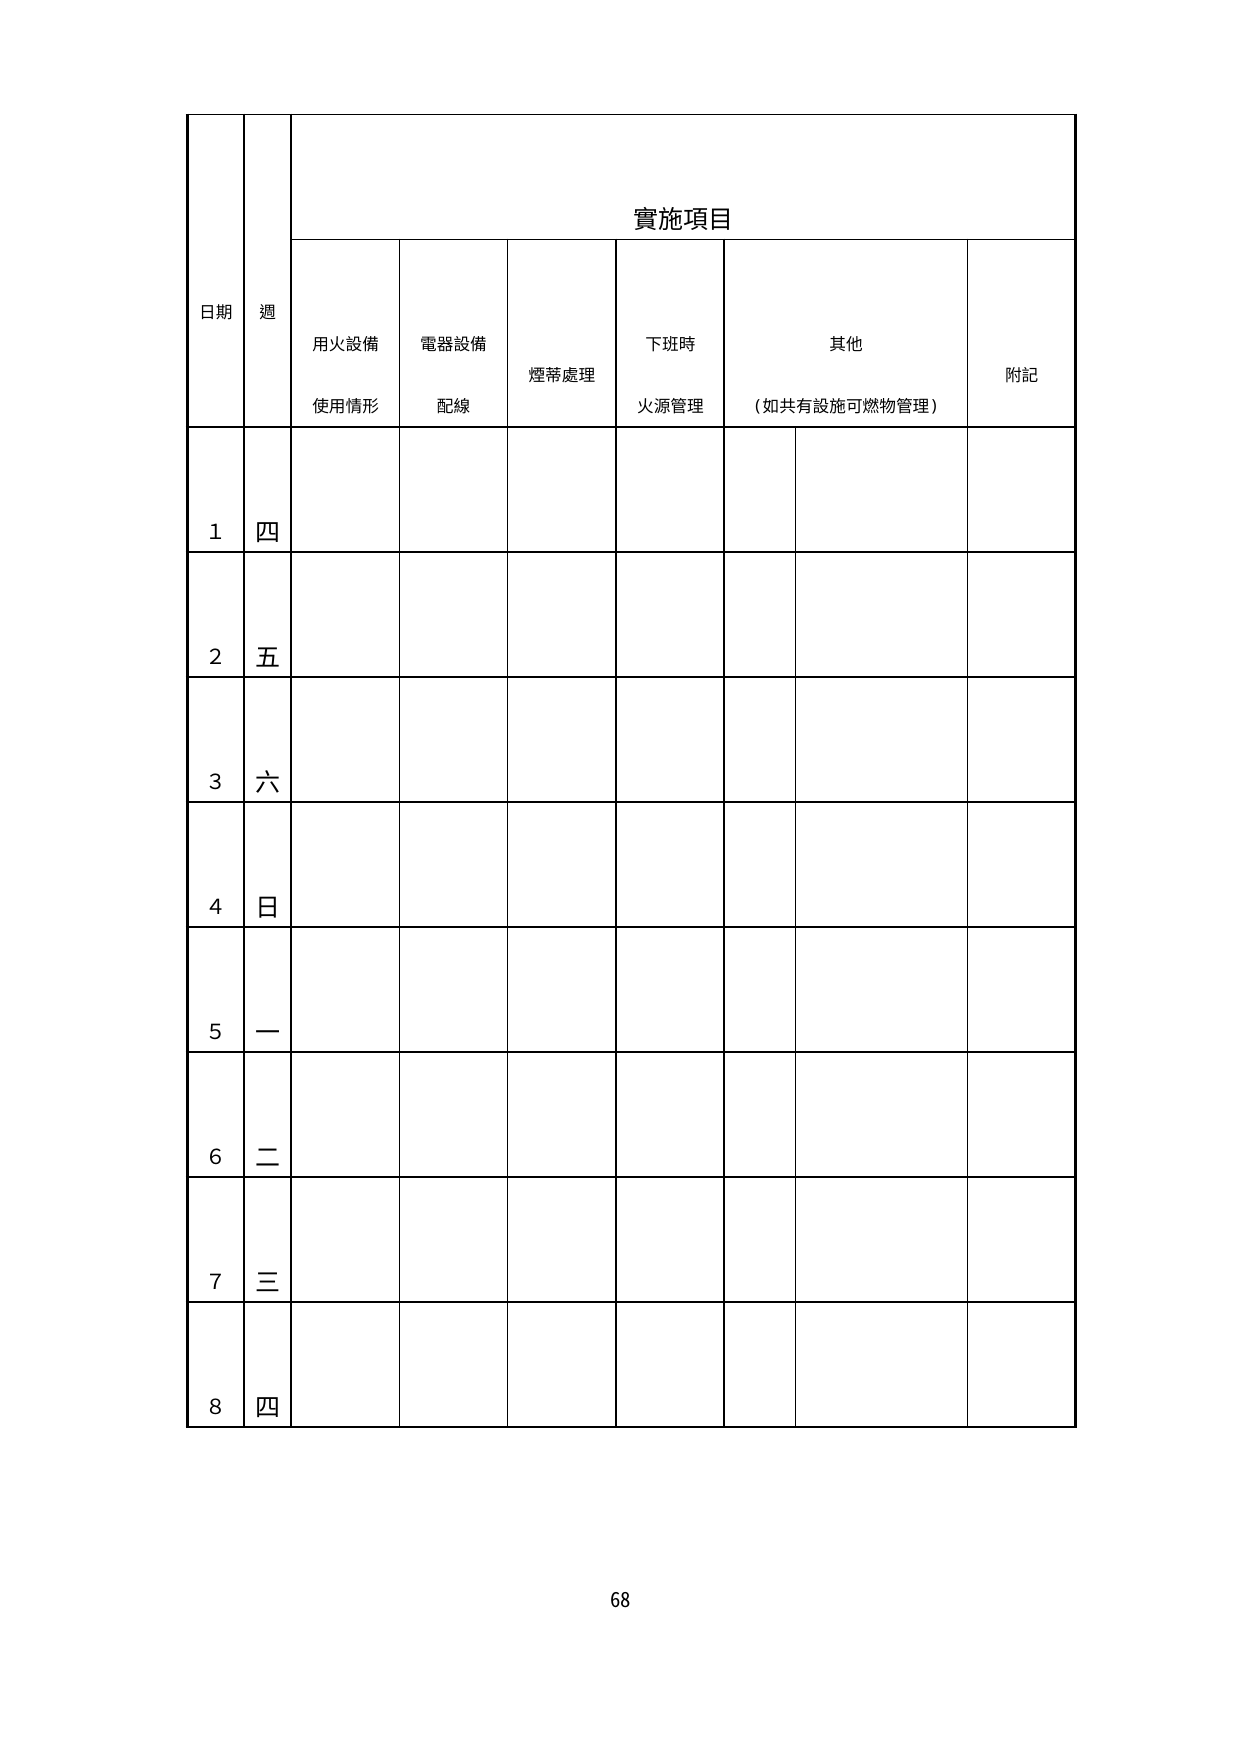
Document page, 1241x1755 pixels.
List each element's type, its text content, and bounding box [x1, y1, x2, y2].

table_cell [725, 678, 795, 801]
table_cell １ [189, 428, 243, 551]
table_cell 三 [245, 1178, 290, 1301]
table_cell [617, 428, 723, 551]
table_cell [725, 553, 795, 676]
table_cell [508, 1178, 615, 1301]
table_cell ２ [189, 553, 243, 676]
table_cell [400, 1303, 507, 1426]
table_cell [400, 928, 507, 1051]
table_cell [292, 928, 399, 1051]
table_cell [796, 803, 967, 926]
table_cell 用火設備 使用情形 [292, 240, 399, 426]
table_cell 四 [245, 428, 290, 551]
table_cell [400, 803, 507, 926]
table_cell [968, 1053, 1074, 1176]
table_cell [796, 928, 967, 1051]
table_cell [617, 1303, 723, 1426]
table_cell [796, 428, 967, 551]
table_cell [508, 928, 615, 1051]
table_cell [725, 1053, 795, 1176]
table_cell ５ [189, 928, 243, 1051]
table_cell [617, 678, 723, 801]
table_cell [968, 428, 1074, 551]
table_cell 週 [245, 115, 290, 426]
table_cell [796, 1178, 967, 1301]
table_cell [292, 1178, 399, 1301]
table_cell [400, 553, 507, 676]
table_cell [508, 553, 615, 676]
table_cell [968, 803, 1074, 926]
table_cell [725, 928, 795, 1051]
table_cell [725, 1178, 795, 1301]
table_cell [292, 678, 399, 801]
table_cell [968, 678, 1074, 801]
table_cell [796, 553, 967, 676]
table_cell [617, 1053, 723, 1176]
table_cell ８ [189, 1303, 243, 1426]
table_cell [292, 1303, 399, 1426]
table_cell [292, 553, 399, 676]
table_cell ７ [189, 1178, 243, 1301]
table_cell ６ [189, 1053, 243, 1176]
table_cell [968, 553, 1074, 676]
table_cell [796, 1053, 967, 1176]
table_cell [796, 1303, 967, 1426]
table_cell [617, 928, 723, 1051]
table_cell 其他 (如共有設施可燃物管理) [725, 240, 967, 426]
table_cell ３ [189, 678, 243, 801]
table_cell [725, 1303, 795, 1426]
table_cell 二 [245, 1053, 290, 1176]
table_cell [796, 678, 967, 801]
table_cell 實施項目 [292, 115, 1074, 238]
table_cell [292, 1053, 399, 1176]
table_cell [617, 553, 723, 676]
table_cell 一 [245, 928, 290, 1051]
table_cell [617, 1178, 723, 1301]
table_cell 四 [245, 1303, 290, 1426]
table_cell [292, 428, 399, 551]
table_cell [508, 678, 615, 801]
table_cell [508, 1303, 615, 1426]
table_cell 附記 [968, 240, 1074, 426]
table_cell [508, 1053, 615, 1176]
table_cell [400, 428, 507, 551]
table_cell 下班時 火源管理 [617, 240, 723, 426]
table_cell ４ [189, 803, 243, 926]
table_cell [617, 803, 723, 926]
table_cell [968, 928, 1074, 1051]
table_cell [400, 678, 507, 801]
table_cell [508, 803, 615, 926]
table_cell [968, 1303, 1074, 1426]
table_cell 煙蒂處理 [508, 240, 615, 426]
table_cell [725, 428, 795, 551]
table_cell 日期 [189, 115, 243, 426]
table_cell [508, 428, 615, 551]
table_cell [292, 803, 399, 926]
table_cell [968, 1178, 1074, 1301]
table_cell 六 [245, 678, 290, 801]
table_cell 電器設備 配線 [400, 240, 507, 426]
table_cell 五 [245, 553, 290, 676]
table_cell [400, 1053, 507, 1176]
table_cell [400, 1178, 507, 1301]
table_cell [725, 803, 795, 926]
table_cell 日 [245, 803, 290, 926]
